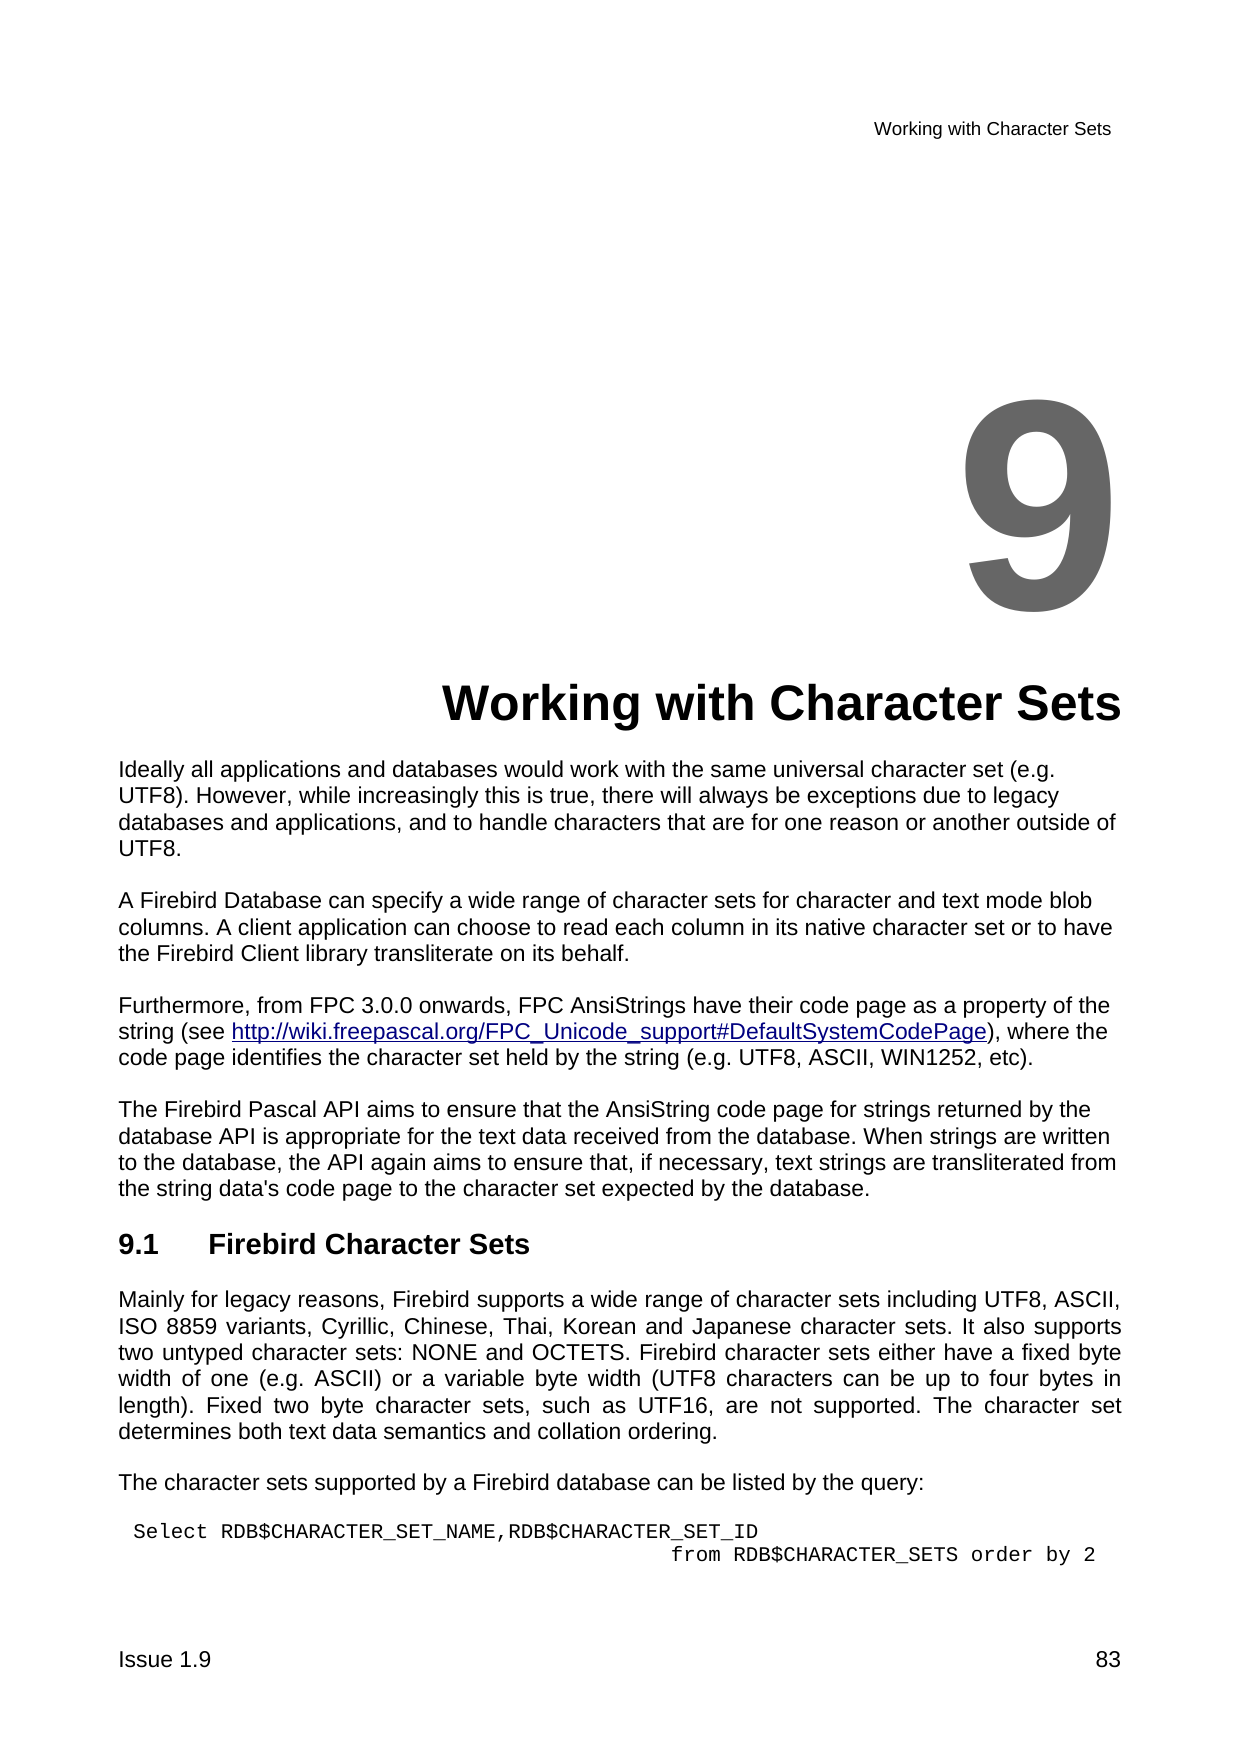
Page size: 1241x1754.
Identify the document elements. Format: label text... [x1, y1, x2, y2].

text The Firebird Pascal API aims to ensure that the AnsiString code page for strings returned by the database API is appropriate for the text data received from the database. When strings are written to the database, the API again aims to ensure that, if necessary, text strings are transliterated from the string data's code page to the character set expected by the database. [118, 1096, 1122, 1202]
subtitle Working with Character Sets [81, 328, 1122, 731]
text Ideally all applications and databases would work with the same universal character set (e.g. UTF8). However, while increasingly this is true, there will always be exceptions due to legacy databases and applications, and to handle characters that are for one reason or another outside of UTF8. [118, 756, 1122, 862]
subtitle Firebird Character Sets [118, 1227, 1122, 1261]
text Mainly for legacy reasons, Firebird supports a wide range of character sets including UTF8, ASCII, ISO 8859 variants, Cyrillic, Chinese, Thai, Korean and Japanese character sets. It also supports two untyped character sets: NONE and OCTETS. Firebird character sets either have a fixed byte width of one (e.g. ASCII) or a variable byte width (UTF8 characters can be up to four bytes in length). Fixed two byte character sets, such as UTF16, are not supported. The character set determines both text data semantics and collation ordering. [118, 1286, 1122, 1444]
text The character sets supported by a Firebird database can be listed by the query: [118, 1469, 1122, 1496]
text Furthermore, from FPC 3.0.0 onwards, FPC AnsiStrings have their code page as a property of the string (see http://wiki.freepascal.org/FPC_Unicode_support#DefaultSystemCodePage), where the code page identifies the character set held by the string (e.g. UTF8, ASCII, WIN1252, etc). [118, 992, 1122, 1071]
text from RDB$CHARACTER_SETS order by 2 [133, 1544, 1122, 1568]
text Select RDB$CHARACTER_SET_NAME,RDB$CHARACTER_SET_ID [133, 1521, 1122, 1544]
text A Firebird Database can specify a wide range of character sets for character and text mode blob columns. A client application can choose to read each column in its native character set or to have the Firebird Client library transliterate on its behalf. [118, 887, 1122, 966]
